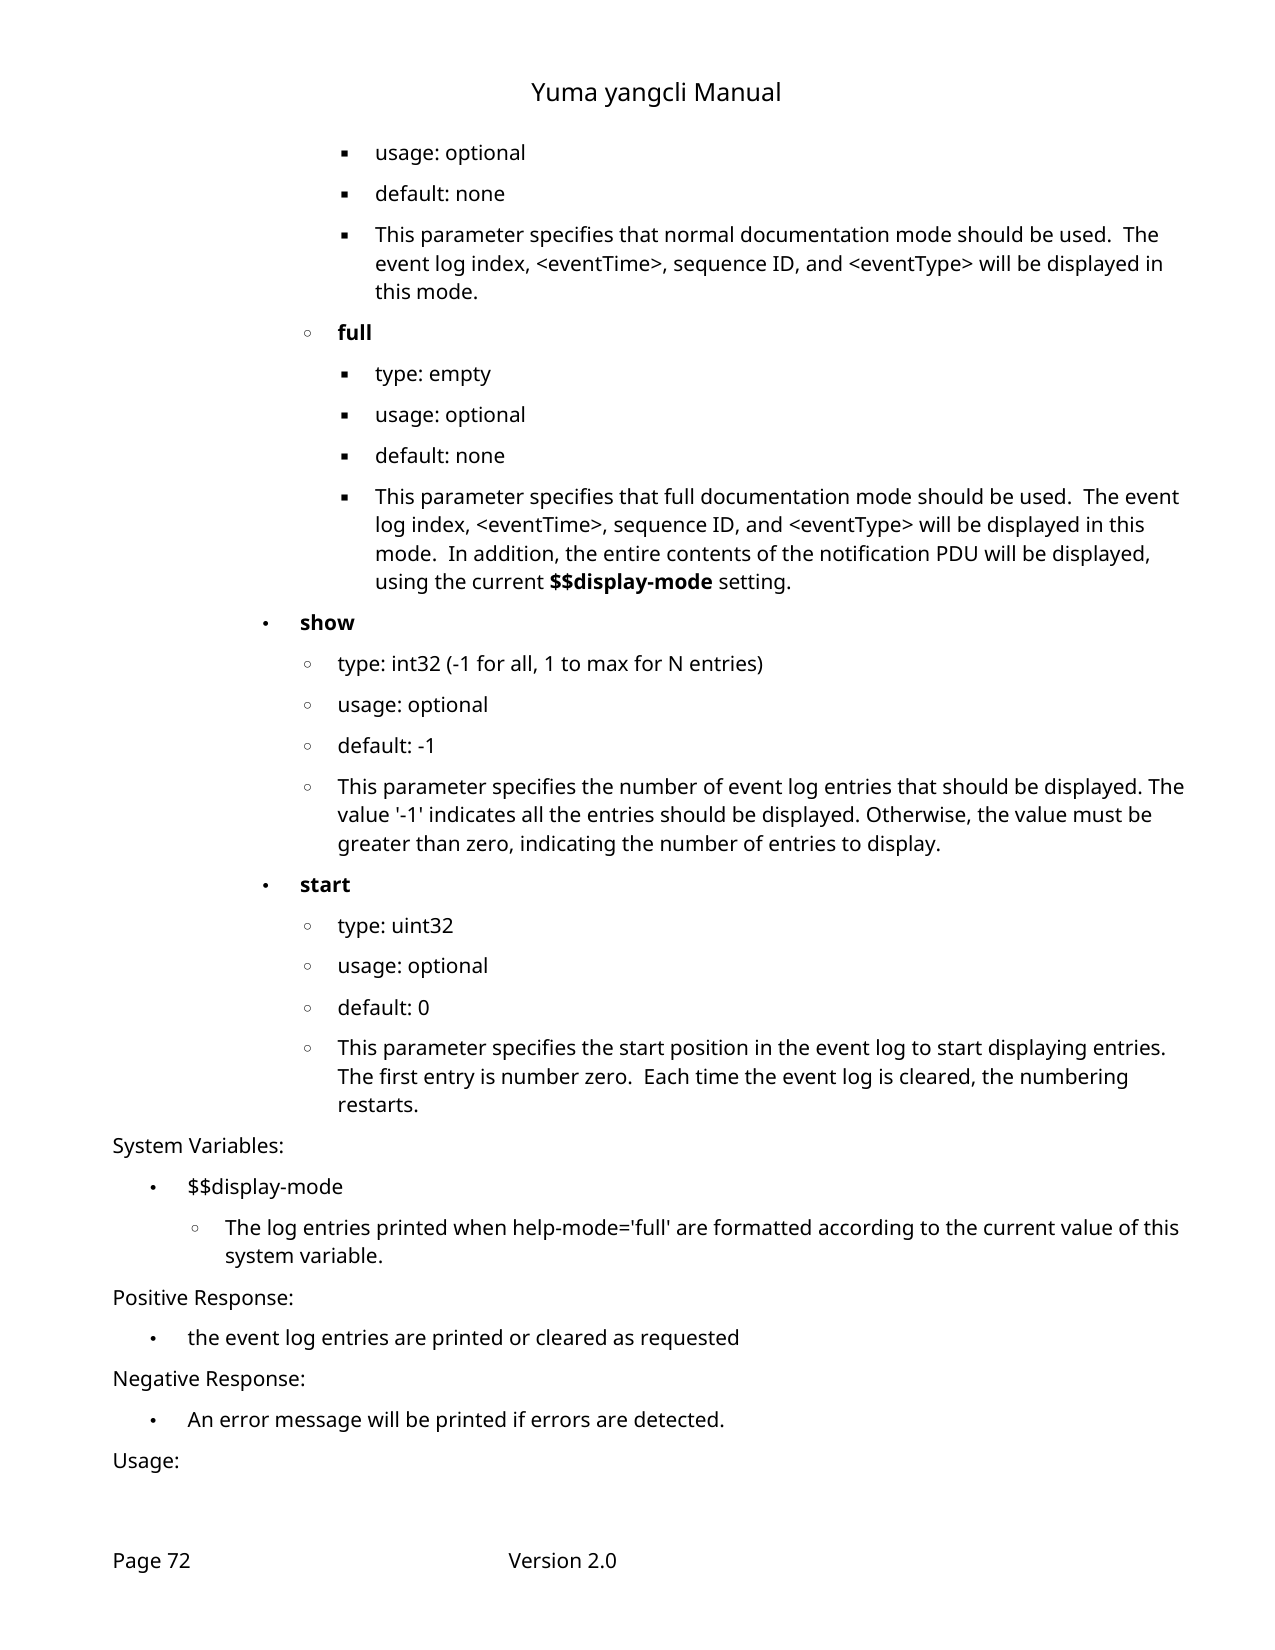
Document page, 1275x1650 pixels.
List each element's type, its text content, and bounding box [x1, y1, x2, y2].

list usage: optional [300, 690, 1200, 718]
list This parameter specifies the number of event log entries that should be displayed. The value '-1' indicates all the entries should be displayed. Otherwise, the value must be greater than zero, indicating the number of entries to display. [300, 772, 1200, 857]
list default: none [337, 441, 1200, 469]
text Usage: [112, 1446, 1200, 1475]
text Positive Response: [112, 1283, 1200, 1311]
list The log entries printed when help-mode='full' are formatted according to the current value of this system variable. [187, 1213, 1200, 1270]
list type: int32 (-1 for all, 1 to max for N entries) [300, 649, 1200, 678]
list This parameter specifies that full documentation mode should be used. The event log index, <eventTime>, sequence ID, and <eventType> will be displayed in this mode. In addition, the entire contents of the notification PDU will be displayed, using the current $$display-mode setting. [337, 482, 1200, 596]
list type: uint32 [300, 911, 1200, 939]
list This parameter specifies the start position in the event log to start displaying entries. The first entry is number zero. Each time the event log is cleared, the numbering restarts. [300, 1033, 1200, 1119]
list usage: optional [300, 952, 1200, 980]
list start [262, 870, 1200, 898]
list default: -1 [300, 731, 1200, 759]
list usage: optional [337, 138, 1200, 167]
list An error message will be printed if errors are detected. [150, 1405, 1200, 1434]
list full [300, 318, 1200, 347]
list show [262, 608, 1200, 637]
text Negative Response: [112, 1364, 1200, 1393]
list type: empty [337, 359, 1200, 388]
text System Variables: [112, 1131, 1200, 1160]
list This parameter specifies that normal documentation mode should be used. The event log index, <eventTime>, sequence ID, and <eventType> will be displayed in this mode. [337, 220, 1200, 306]
list $$display-mode [150, 1172, 1200, 1201]
list default: none [337, 179, 1200, 208]
list usage: optional [337, 400, 1200, 428]
list the event log entries are printed or cleared as requested [150, 1323, 1200, 1352]
list default: 0 [300, 993, 1200, 1021]
